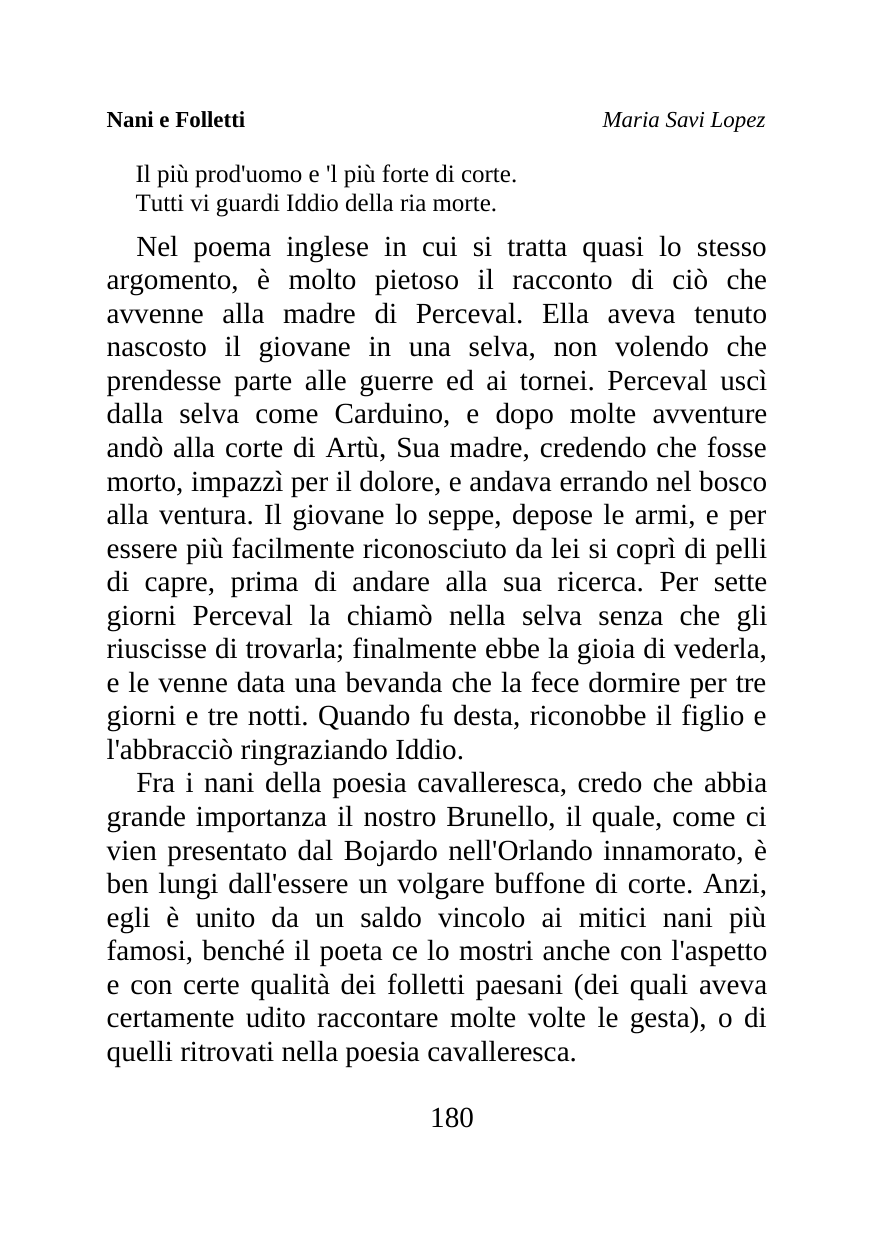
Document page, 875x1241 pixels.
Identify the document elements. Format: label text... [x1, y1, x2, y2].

text Nel poema inglese in cui si tratta quasi lo stesso argomento, è molto pietoso il racconto di ciò che avvenne alla madre di Perceval. Ella aveva tenuto nascosto il giovane in una selva, non volendo che prendesse parte alle guerre ed ai tornei. Perceval uscì dalla selva come Carduino, e dopo molte avventure andò alla corte di Artù, Sua madre, credendo che fosse morto, impazzì per il dolore, e andava errando nel bosco alla ventura. Il giovane lo seppe, depose le armi, e per essere più facilmente riconosciuto da lei si coprì di pelli di capre, prima di andare alla sua ricerca. Per sette giorni Perceval la chiamò nella selva senza che gli riuscisse di trovarla; finalmente ebbe la gioia di vederla, e le venne data una bevanda che la fece dormire per tre giorni e tre notti. Quando fu desta, riconobbe il figlio e l'abbracciò ringraziando Iddio. [106, 229, 768, 766]
text Fra i nani della poesia cavalleresca, credo che abbia grande importanza il nostro Brunello, il quale, come ci vien presentato dal Bojardo nell'Orlando innamorato, è ben lungi dall'essere un volgare buffone di corte. Anzi, egli è unito da un saldo vincolo ai mitici nani più famosi, benché il poeta ce lo mostri anche con l'aspetto e con certe qualità dei folletti paesani (dei quali aveva certamente udito raccontare molte volte le gesta), o di quelli ritrovati nella poesia cavalleresca. [106, 766, 768, 1067]
text Il più prod'uomo e 'l più forte di corte. Tutti vi guardi Iddio della ria morte. [135, 159, 768, 216]
